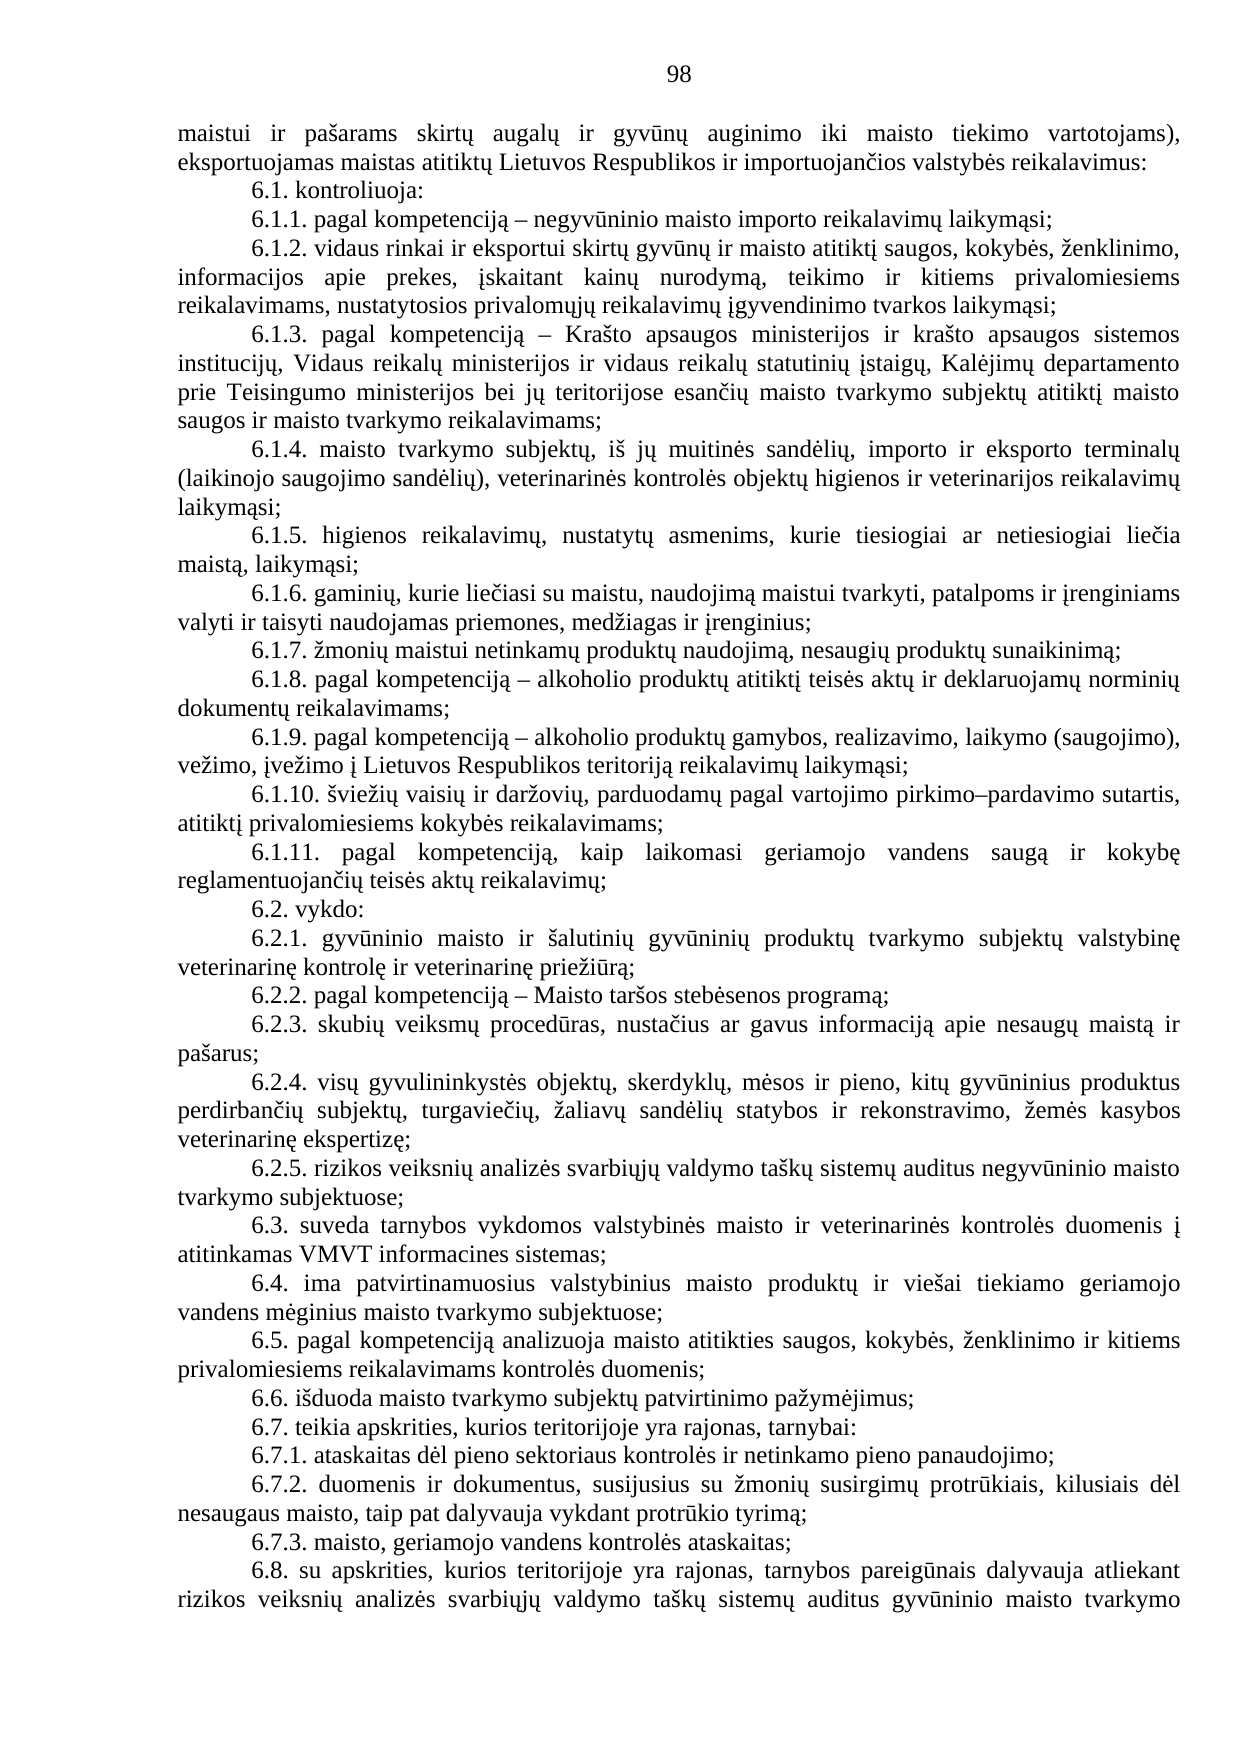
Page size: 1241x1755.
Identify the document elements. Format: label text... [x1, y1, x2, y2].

text 6.1.9. pagal kompetenciją – alkoholio produktų gamybos, realizavimo, laikymo (saugojimo), vežimo, įvežimo į Lietuvos Respublikos teritoriją reikalavimų laikymąsi; [177, 722, 1181, 779]
text maistui ir pašarams skirtų augalų ir gyvūnų auginimo iki maisto tiekimo vartotojams), eksportuojamas maistas atitiktų Lietuvos Respublikos ir importuojančios valstybės reikalavimus: [177, 118, 1181, 176]
text 6.2. vykdo: [177, 894, 1181, 923]
text 6.1.3. pagal kompetenciją – Krašto apsaugos ministerijos ir krašto apsaugos sistemos institucijų, Vidaus reikalų ministerijos ir vidaus reikalų statutinių įstaigų, Kalėjimų departamento prie Teisingumo ministerijos bei jų teritorijose esančių maisto tvarkymo subjektų atitiktį maisto saugos ir maisto tvarkymo reikalavimams; [177, 319, 1181, 434]
text 6.1.11. pagal kompetenciją, kaip laikomasi geriamojo vandens saugą ir kokybę reglamentuojančių teisės aktų reikalavimų; [177, 837, 1181, 894]
text 6.3. suveda tarnybos vykdomos valstybinės maisto ir veterinarinės kontrolės duomenis į atitinkamas VMVT informacines sistemas; [177, 1211, 1181, 1268]
text 6.1.6. gaminių, kurie liečiasi su maistu, naudojimą maistui tvarkyti, patalpoms ir įrenginiams valyti ir taisyti naudojamas priemones, medžiagas ir įrenginius; [177, 578, 1181, 636]
text 6.7. teikia apskrities, kurios teritorijoje yra rajonas, tarnybai: [177, 1412, 1181, 1441]
text 6.8. su apskrities, kurios teritorijoje yra rajonas, tarnybos pareigūnais dalyvauja atliekant rizikos veiksnių analizės svarbiųjų valdymo taškų sistemų auditus gyvūninio maisto tvarkymo [177, 1556, 1181, 1613]
text 6.7.2. duomenis ir dokumentus, susijusius su žmonių susirgimų protrūkiais, kilusiais dėl nesaugaus maisto, taip pat dalyvauja vykdant protrūkio tyrimą; [177, 1469, 1181, 1527]
text 6.6. išduoda maisto tvarkymo subjektų patvirtinimo pažymėjimus; [177, 1383, 1181, 1412]
text 6.7.3. maisto, geriamojo vandens kontrolės ataskaitas; [177, 1527, 1181, 1556]
text 6.2.2. pagal kompetenciją – Maisto taršos stebėsenos programą; [177, 981, 1181, 1009]
text 6.1.5. higienos reikalavimų, nustatytų asmenims, kurie tiesiogiai ar netiesiogiai liečia maistą, laikymąsi; [177, 521, 1181, 578]
text 6.1.8. pagal kompetenciją – alkoholio produktų atitiktį teisės aktų ir deklaruojamų norminių dokumentų reikalavimams; [177, 664, 1181, 722]
text 6.1.1. pagal kompetenciją – negyvūninio maisto importo reikalavimų laikymąsi; [177, 204, 1181, 233]
text 6.2.5. rizikos veiksnių analizės svarbiųjų valdymo taškų sistemų auditus negyvūninio maisto tvarkymo subjektuose; [177, 1153, 1181, 1211]
text 6.7.1. ataskaitas dėl pieno sektoriaus kontrolės ir netinkamo pieno panaudojimo; [177, 1441, 1181, 1469]
text 6.2.4. visų gyvulininkystės objektų, skerdyklų, mėsos ir pieno, kitų gyvūninius produktus perdirbančių subjektų, turgaviečių, žaliavų sandėlių statybos ir rekonstravimo, žemės kasybos veterinarinę ekspertizę; [177, 1067, 1181, 1153]
text 6.2.1. gyvūninio maisto ir šalutinių gyvūninių produktų tvarkymo subjektų valstybinę veterinarinę kontrolę ir veterinarinę priežiūrą; [177, 923, 1181, 981]
text 6.1.2. vidaus rinkai ir eksportui skirtų gyvūnų ir maisto atitiktį saugos, kokybės, ženklinimo, informacijos apie prekes, įskaitant kainų nurodymą, teikimo ir kitiems privalomiesiems reikalavimams, nustatytosios privalomųjų reikalavimų įgyvendinimo tvarkos laikymąsi; [177, 233, 1181, 319]
text 6.4. ima patvirtinamuosius valstybinius maisto produktų ir viešai tiekiamo geriamojo vandens mėginius maisto tvarkymo subjektuose; [177, 1268, 1181, 1326]
text 6.5. pagal kompetenciją analizuoja maisto atitikties saugos, kokybės, ženklinimo ir kitiems privalomiesiems reikalavimams kontrolės duomenis; [177, 1326, 1181, 1383]
text 6.2.3. skubių veiksmų procedūras, nustačius ar gavus informaciją apie nesaugų maistą ir pašarus; [177, 1009, 1181, 1067]
text 6.1. kontroliuoja: [177, 176, 1181, 204]
text 6.1.10. šviežių vaisių ir daržovių, parduodamų pagal vartojimo pirkimo–pardavimo sutartis, atitiktį privalomiesiems kokybės reikalavimams; [177, 779, 1181, 837]
text 6.1.4. maisto tvarkymo subjektų, iš jų muitinės sandėlių, importo ir eksporto terminalų (laikinojo saugojimo sandėlių), veterinarinės kontrolės objektų higienos ir veterinarijos reikalavimų laikymąsi; [177, 434, 1181, 521]
text 6.1.7. žmonių maistui netinkamų produktų naudojimą, nesaugių produktų sunaikinimą; [177, 636, 1181, 664]
